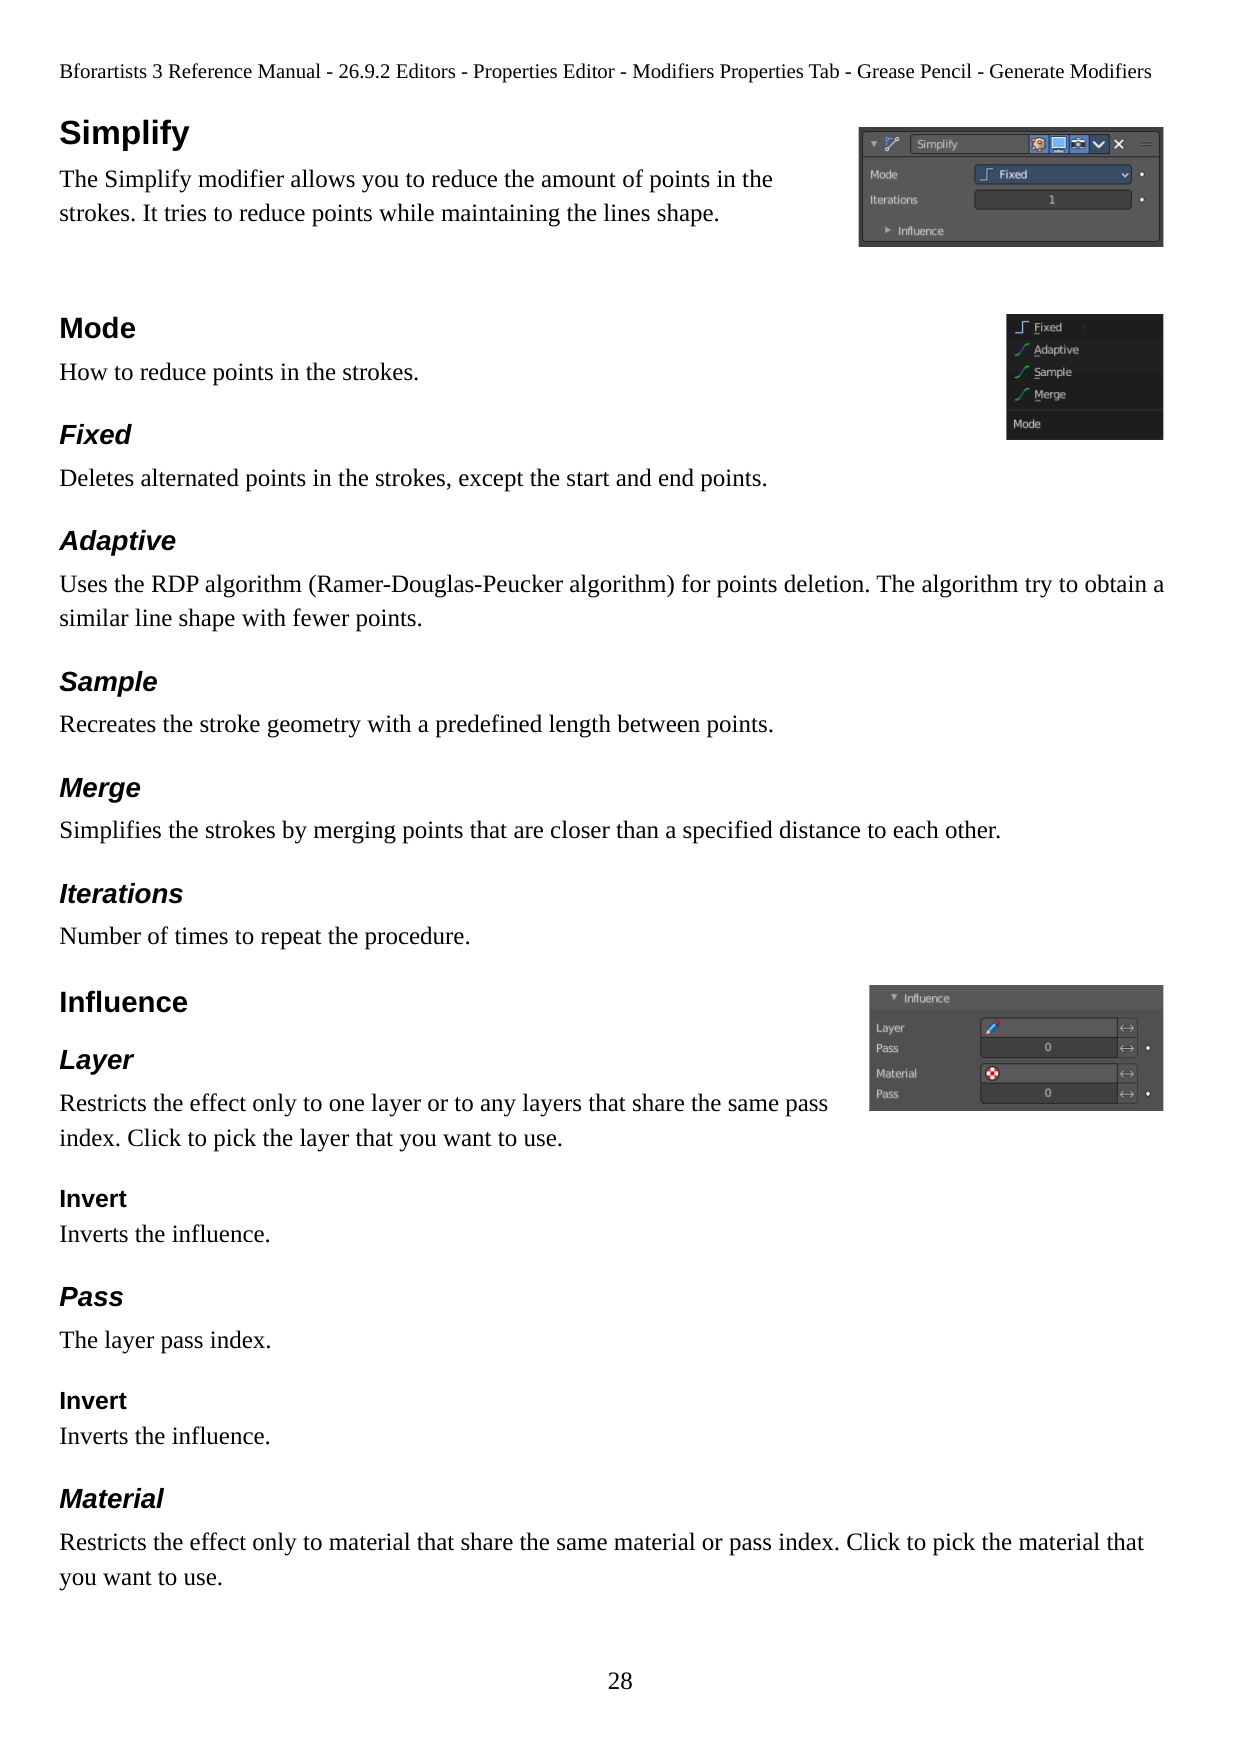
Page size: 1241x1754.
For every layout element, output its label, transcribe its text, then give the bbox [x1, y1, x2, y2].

picture [869, 985, 1164, 1111]
text Inverts the influence. [59, 1421, 1181, 1450]
text Deletes alternated points in the strokes, except the start and end points. [59, 463, 1181, 492]
picture [1006, 314, 1164, 440]
subtitle [1164, 985, 1181, 1019]
subtitle Sample [59, 665, 1181, 697]
subtitle Layer [59, 1044, 869, 1076]
text How to reduce points in the strokes. [59, 357, 1006, 386]
subtitle Fixed [59, 419, 1181, 451]
text Inverts the influence. [59, 1219, 1181, 1248]
text Restricts the effect only to material that share the same material or pass index. Click to pick the material that you want to use. [59, 1527, 1181, 1590]
subtitle [1164, 1044, 1181, 1076]
subtitle Mode [59, 311, 1181, 345]
subtitle Invert [59, 1184, 1181, 1213]
subtitle Pass [59, 1281, 1181, 1312]
subtitle Adaptive [59, 525, 1181, 557]
subtitle Simplify [59, 113, 1181, 151]
text Simplifies the strokes by merging points that are closer than a specified distance to each other. [59, 815, 1181, 844]
text Restricts the effect only to one layer or to any layers that share the same pass index. Click to pick the layer that you want to use. [59, 1088, 1181, 1151]
subtitle Iterations [59, 877, 1181, 909]
subtitle Merge [59, 771, 1181, 803]
text Uses the RDP algorithm (Ramer-Douglas-Peucker algorithm) for points deletion. The algorithm try to obtain a similar line shape with fewer points. [59, 569, 1181, 632]
text Number of times to repeat the procedure. [59, 921, 1181, 950]
subtitle Invert [59, 1386, 1181, 1415]
subtitle Material [59, 1483, 1181, 1515]
picture [858, 127, 1164, 247]
text The layer pass index. [59, 1325, 1181, 1354]
text Recreates the stroke geometry with a predefined length between points. [59, 709, 1181, 738]
text The Simplify modifier allows you to reduce the amount of points in the strokes. It tries to reduce points while maintaining the lines shape. [59, 164, 858, 227]
subtitle Influence [59, 985, 869, 1019]
